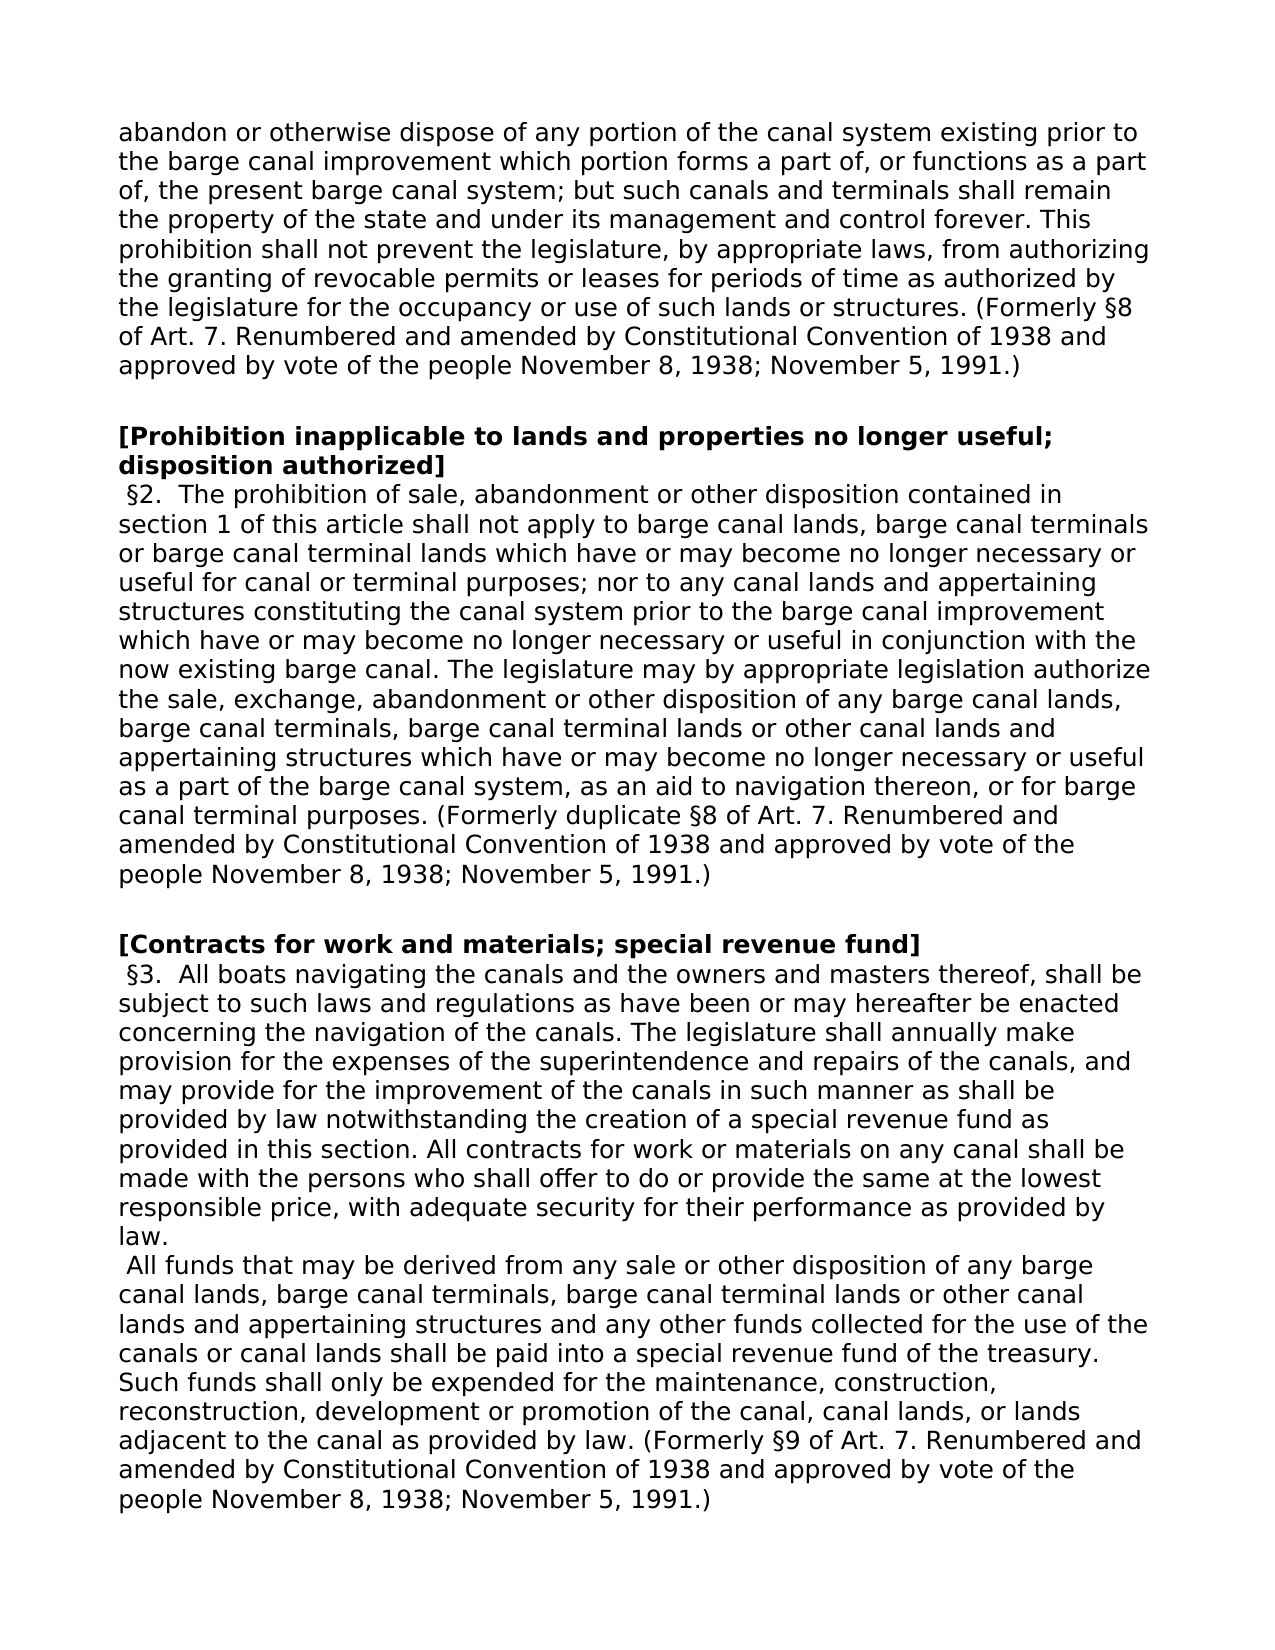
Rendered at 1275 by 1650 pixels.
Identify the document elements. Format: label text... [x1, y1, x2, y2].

text abandon or otherwise dispose of any portion of the canal system existing prior to the barge canal improvement which portion forms a part of, or functions as a part of, the present barge canal system; but such canals and terminals shall remain the property of the state and under its management and control forever. This prohibition shall not prevent the legislature, by appropriate laws, from authorizing the granting of revocable permits or leases for periods of time as authorized by the legislature for the occupancy or use of such lands or structures. (Formerly §8 of Art. 7. Renumbered and amended by Constitutional Convention of 1938 and approved by vote of the people November 8, 1938; November 5, 1991.) [118, 118, 1157, 410]
text [Contracts for work and materials; special revenue fund] §3. All boats navigating the canals and the owners and masters thereof, shall be subject to such laws and regulations as have been or may hereafter be enacted concerning the navigation of the canals. The legislature shall annually make provision for the expenses of the superintendence and repairs of the canals, and may provide for the improvement of the canals in such manner as shall be provided by law notwithstanding the creation of a special revenue fund as provided in this section. All contracts for work or materials on any canal shall be made with the persons who shall offer to do or provide the same at the lowest responsible price, with adequate security for their performance as provided by law. All funds that may be derived from any sale or other disposition of any barge canal lands, barge canal terminals, barge canal terminal lands or other canal lands and appertaining structures and any other funds collected for the use of the canals or canal lands shall be paid into a special revenue fund of the treasury. Such funds shall only be expended for the maintenance, construction, reconstruction, development or promotion of the canal, canal lands, or lands adjacent to the canal as provided by law. (Formerly §9 of Art. 7. Renumbered and amended by Constitutional Convention of 1938 and approved by vote of the people November 8, 1938; November 5, 1991.) [118, 931, 1157, 1514]
text [Prohibition inapplicable to lands and properties no longer useful; disposition authorized] §2. The prohibition of sale, abandonment or other disposition contained in section 1 of this article shall not apply to barge canal lands, barge canal terminals or barge canal terminal lands which have or may become no longer necessary or useful for canal or terminal purposes; nor to any canal lands and appertaining structures constituting the canal system prior to the barge canal improvement which have or may become no longer necessary or useful in conjunction with the now existing barge canal. The legislature may by appropriate legislation authorize the sale, exchange, abandonment or other disposition of any barge canal lands, barge canal terminals, barge canal terminal lands or other canal lands and appertaining structures which have or may become no longer necessary or useful as a part of the barge canal system, as an aid to navigation thereon, or for barge canal terminal purposes. (Formerly duplicate §8 of Art. 7. Renumbered and amended by Constitutional Convention of 1938 and approved by vote of the people November 8, 1938; November 5, 1991.) [118, 422, 1157, 918]
